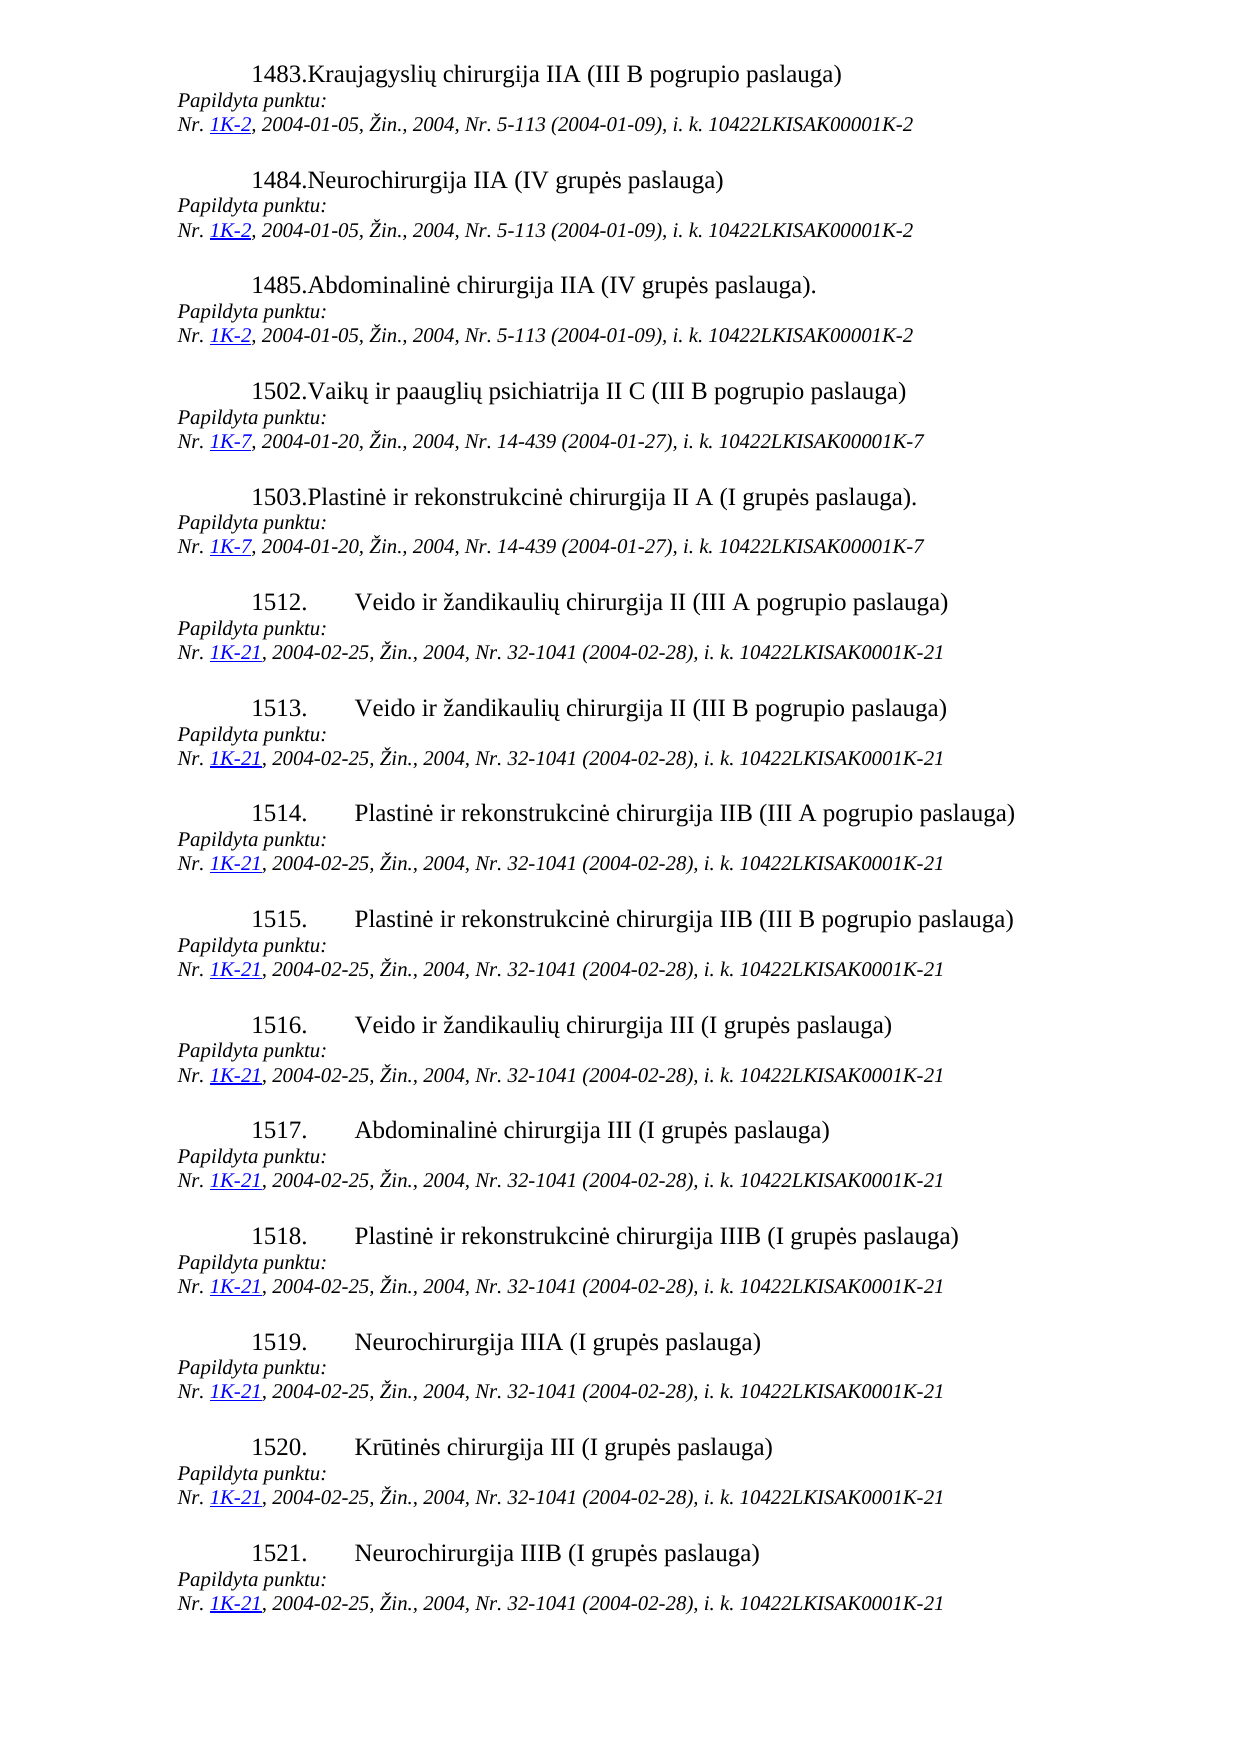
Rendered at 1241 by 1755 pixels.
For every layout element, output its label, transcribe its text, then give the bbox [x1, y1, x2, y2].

text 1502.Vaikų ir paauglių psichiatrija II C (III B pogrupio paslauga) [177, 376, 1181, 405]
text Papildyta punktu: [177, 299, 1181, 323]
text Papildyta punktu: [177, 616, 1181, 640]
text Nr. 1K-21, 2004-02-25, Žin., 2004, Nr. 32-1041 (2004-02-28), i. k. 10422LKISAK0001K-21 [177, 640, 1181, 664]
text Nr. 1K-7, 2004-01-20, Žin., 2004, Nr. 14-439 (2004-01-27), i. k. 10422LKISAK00001K-7 [177, 534, 1181, 558]
text Nr. 1K-21, 2004-02-25, Žin., 2004, Nr. 32-1041 (2004-02-28), i. k. 10422LKISAK0001K-21 [177, 1062, 1181, 1087]
text Nr. 1K-2, 2004-01-05, Žin., 2004, Nr. 5-113 (2004-01-09), i. k. 10422LKISAK00001K-2 [177, 217, 1181, 242]
text 1503.Plastinė ir rekonstrukcinė chirurgija II A (I grupės paslauga). [177, 482, 1181, 510]
text Nr. 1K-21, 2004-02-25, Žin., 2004, Nr. 32-1041 (2004-02-28), i. k. 10422LKISAK0001K-21 [177, 957, 1181, 981]
text Papildyta punktu: [177, 722, 1181, 746]
text Nr. 1K-2, 2004-01-05, Žin., 2004, Nr. 5-113 (2004-01-09), i. k. 10422LKISAK00001K-2 [177, 112, 1181, 136]
text Papildyta punktu: [177, 933, 1181, 957]
text Papildyta punktu: [177, 88, 1181, 112]
text Nr. 1K-21, 2004-02-25, Žin., 2004, Nr. 32-1041 (2004-02-28), i. k. 10422LKISAK0001K-21 [177, 1168, 1181, 1192]
text Papildyta punktu: [177, 1038, 1181, 1062]
text 1517. Abdominalinė chirurgija III (I grupės paslauga) [177, 1115, 1181, 1144]
text Papildyta punktu: [177, 510, 1181, 534]
text Nr. 1K-21, 2004-02-25, Žin., 2004, Nr. 32-1041 (2004-02-28), i. k. 10422LKISAK0001K-21 [177, 1485, 1181, 1509]
text Papildyta punktu: [177, 1567, 1181, 1591]
text Nr. 1K-7, 2004-01-20, Žin., 2004, Nr. 14-439 (2004-01-27), i. k. 10422LKISAK00001K-7 [177, 429, 1181, 453]
text Papildyta punktu: [177, 193, 1181, 217]
text 1514. Plastinė ir rekonstrukcinė chirurgija IIB (III A pogrupio paslauga) [177, 798, 1181, 827]
text 1519. Neurochirurgija IIIA (I grupės paslauga) [177, 1327, 1181, 1355]
text 1520. Krūtinės chirurgija III (I grupės paslauga) [177, 1432, 1181, 1461]
text 1513. Veido ir žandikaulių chirurgija II (III B pogrupio paslauga) [177, 693, 1181, 722]
text Nr. 1K-21, 2004-02-25, Žin., 2004, Nr. 32-1041 (2004-02-28), i. k. 10422LKISAK0001K-21 [177, 746, 1181, 770]
text Nr. 1K-21, 2004-02-25, Žin., 2004, Nr. 32-1041 (2004-02-28), i. k. 10422LKISAK0001K-21 [177, 1591, 1181, 1615]
text 1484.Neurochirurgija IIA (IV grupės paslauga) [177, 165, 1181, 193]
text Nr. 1K-2, 2004-01-05, Žin., 2004, Nr. 5-113 (2004-01-09), i. k. 10422LKISAK00001K-2 [177, 323, 1181, 347]
text 1512. Veido ir žandikaulių chirurgija II (III A pogrupio paslauga) [177, 587, 1181, 616]
text Papildyta punktu: [177, 1144, 1181, 1168]
text 1485.Abdominalinė chirurgija IIA (IV grupės paslauga). [177, 270, 1181, 299]
text 1483.Kraujagyslių chirurgija IIA (III B pogrupio paslauga) [177, 59, 1181, 88]
text 1516. Veido ir žandikaulių chirurgija III (I grupės paslauga) [177, 1010, 1181, 1038]
text Papildyta punktu: [177, 1355, 1181, 1379]
text Papildyta punktu: [177, 827, 1181, 851]
text Papildyta punktu: [177, 1250, 1181, 1274]
text 1515. Plastinė ir rekonstrukcinė chirurgija IIB (III B pogrupio paslauga) [177, 904, 1181, 933]
text 1521. Neurochirurgija IIIB (I grupės paslauga) [177, 1538, 1181, 1567]
text Papildyta punktu: [177, 405, 1181, 429]
text Nr. 1K-21, 2004-02-25, Žin., 2004, Nr. 32-1041 (2004-02-28), i. k. 10422LKISAK0001K-21 [177, 1379, 1181, 1403]
text Papildyta punktu: [177, 1461, 1181, 1485]
text Nr. 1K-21, 2004-02-25, Žin., 2004, Nr. 32-1041 (2004-02-28), i. k. 10422LKISAK0001K-21 [177, 1274, 1181, 1298]
text Nr. 1K-21, 2004-02-25, Žin., 2004, Nr. 32-1041 (2004-02-28), i. k. 10422LKISAK0001K-21 [177, 851, 1181, 875]
text 1518. Plastinė ir rekonstrukcinė chirurgija IIIB (I grupės paslauga) [177, 1221, 1181, 1250]
